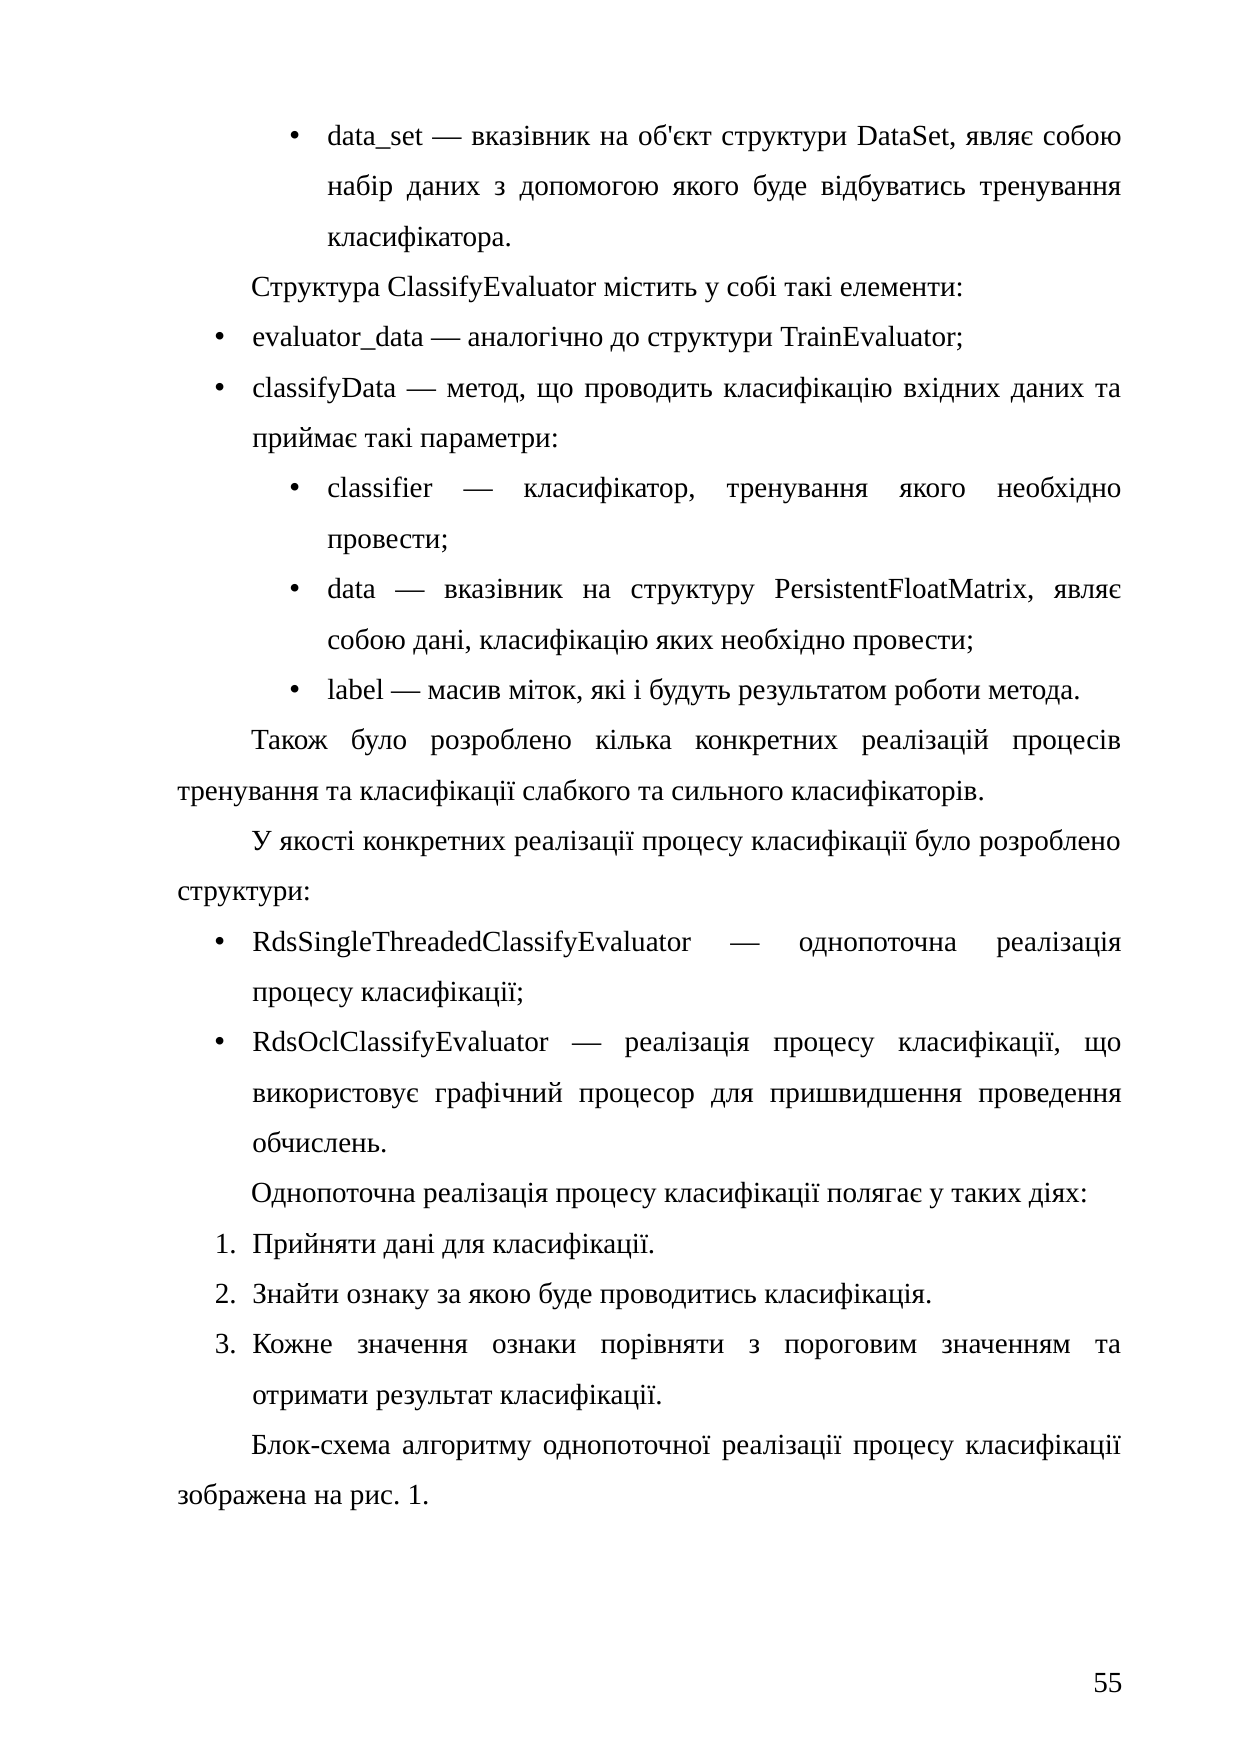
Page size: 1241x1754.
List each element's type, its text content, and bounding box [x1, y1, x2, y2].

list classifier — класифікатор, тренування якого необхідно провести; [289, 471, 1122, 554]
list Прийняти дані для класифікації. [214, 1226, 1122, 1259]
list data_set — вказівник на об'єкт структури DataSet, являє собою набір даних з допомогою якого буде відбуватись тренування класифікатора. [289, 118, 1122, 252]
text У якості конкретних реалізації процесу класифікації було розроблено структури: [177, 823, 1122, 907]
list evaluator_data — аналогічно до структури TrainEvaluator; [214, 319, 1122, 353]
text Також було розроблено кілька конкретних реалізацій процесів тренування та класифікації слабкого та сильного класифікаторів. [177, 722, 1122, 806]
list RdsSingleThreadedClassifyEvaluator — однопоточна реалізація процесу класифікації; [214, 924, 1122, 1008]
list classifyData — метод, що проводить класифікацію вхідних даних та приймає такі параметри: [214, 370, 1122, 454]
list Знайти ознаку за якою буде проводитись класифікація. [214, 1276, 1122, 1310]
list label — масив міток, які і будуть результатом роботи метода. [289, 672, 1122, 706]
list Кожне значення ознаки порівняти з пороговим значенням та отримати результат класифікації. [214, 1326, 1122, 1410]
text Однопоточна реалізація процесу класифікації полягає у таких діях: [177, 1176, 1122, 1209]
text Структура ClassifyEvaluator містить у собі такі елементи: [177, 269, 1122, 303]
text Блок-схема алгоритму однопоточної реалізації процесу класифікації зображена на рис. 1. [177, 1427, 1122, 1511]
list RdsOclClassifyEvaluator — реалізація процесу класифікації, що використовує графічний процесор для пришвидшення проведення обчислень. [214, 1024, 1122, 1159]
list data — вказівник на структуру PersistentFloatMatrix, являє собою дані, класифікацію яких необхідно провести; [289, 571, 1122, 655]
